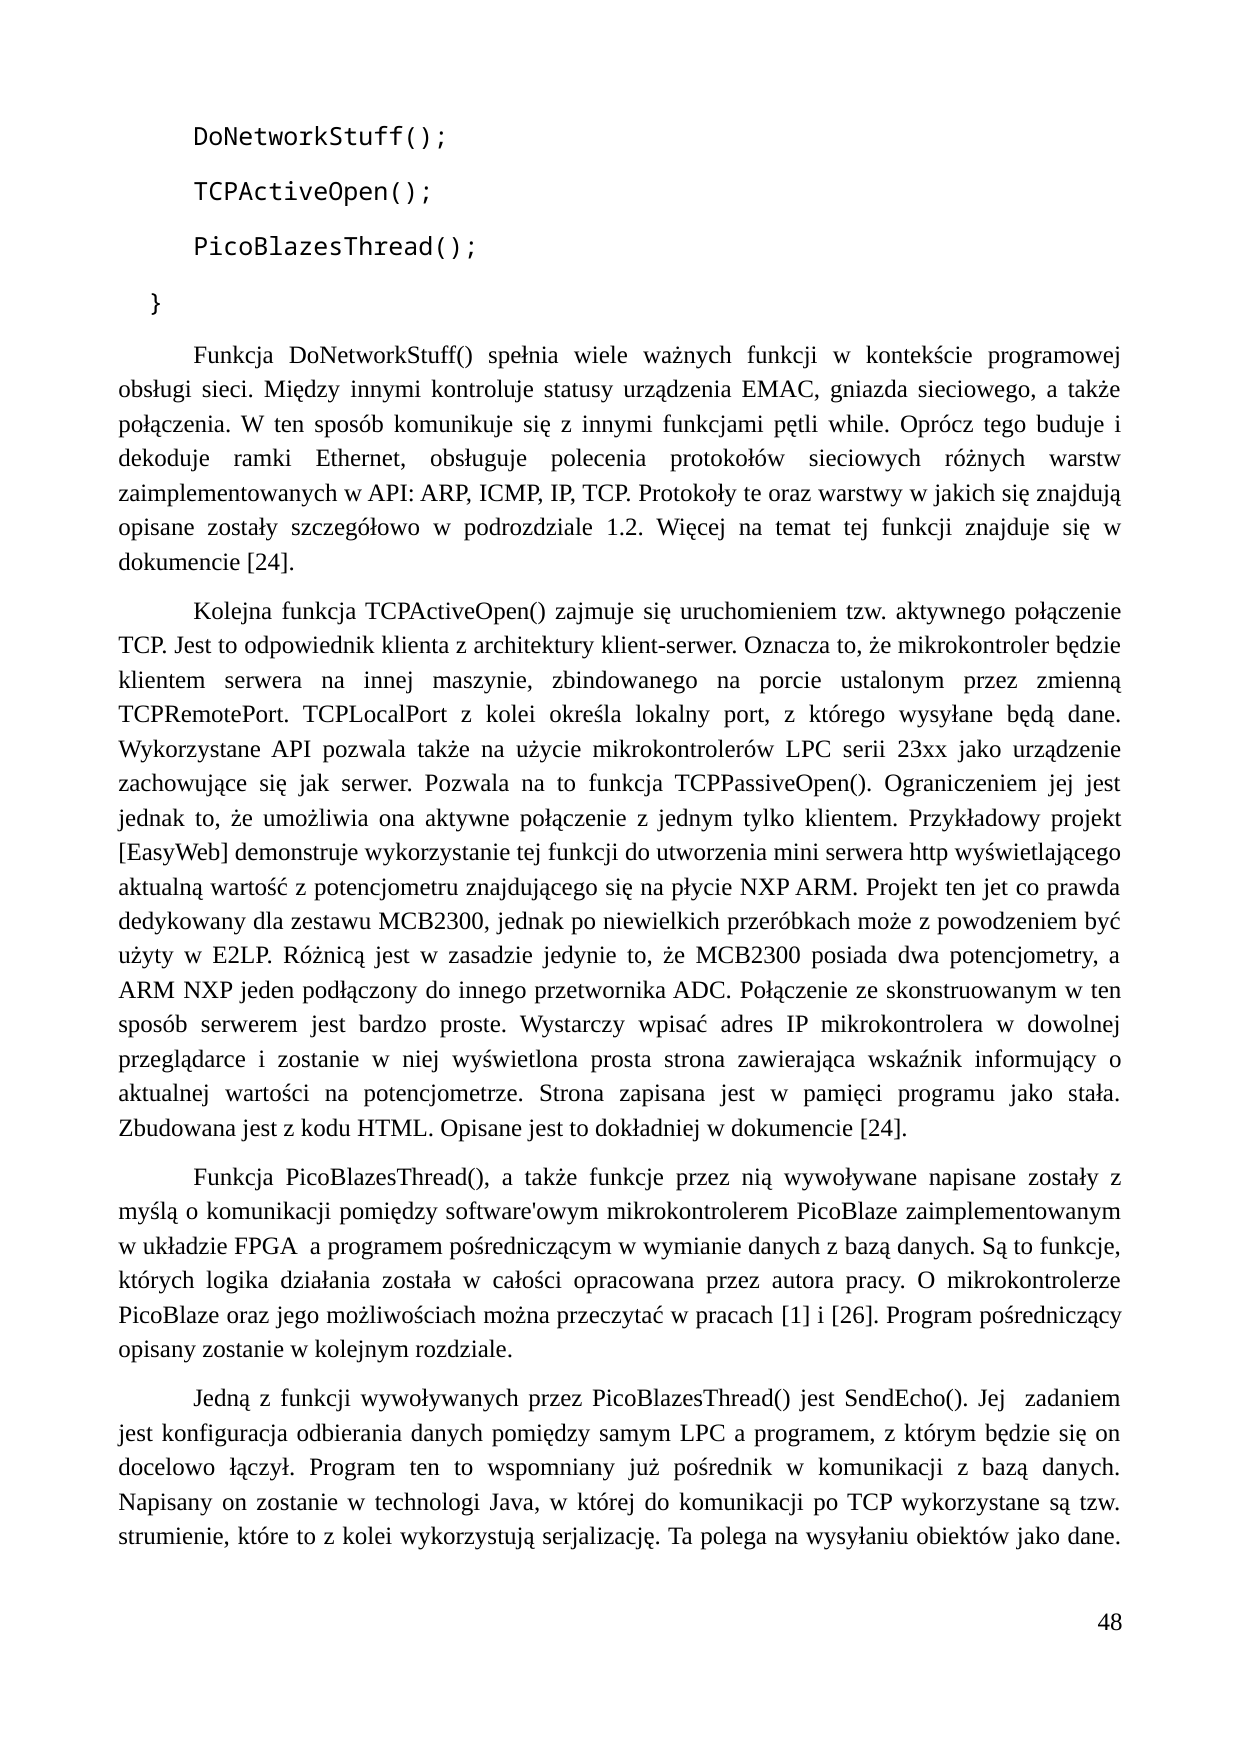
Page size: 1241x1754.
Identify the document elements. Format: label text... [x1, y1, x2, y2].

text Jedną z funkcji wywoływanych przez PicoBlazesThread() jest SendEcho(). Jej zadaniem jest konfiguracja odbierania danych pomiędzy samym LPC a programem, z którym będzie się on docelowo łączył. Program ten to wspomniany już pośrednik w komunikacji z bazą danych. Napisany on zostanie w technologi Java, w której do komunikacji po TCP wykorzystane są tzw. strumienie, które to z kolei wykorzystują serjalizację. Ta polega na wysyłaniu obiektów jako dane. [118, 1383, 1122, 1550]
text Funkcja PicoBlazesThread(), a także funkcje przez nią wywoływane napisane zostały z myślą o komunikacji pomiędzy software'owym mikrokontrolerem PicoBlaze zaimplementowanym w układzie FPGA a programem pośredniczącym w wymianie danych z bazą danych. Są to funkcje, których logika działania została w całości opracowana przez autora pracy. O mikrokontrolerze PicoBlaze oraz jego możliwościach można przeczytać w pracach [1] i [26]. Program pośredniczący opisany zostanie w kolejnym rozdziale. [118, 1162, 1122, 1363]
text } [118, 284, 1122, 318]
text PicoBlazesThread(); [118, 229, 1122, 263]
text DoNetworkStuff(); [118, 118, 1122, 152]
text Kolejna funkcja TCPActiveOpen() zajmuje się uruchomieniem tzw. aktywnego połączenie TCP. Jest to odpowiednik klienta z architektury klient-serwer. Oznacza to, że mikrokontroler będzie klientem serwera na innej maszynie, zbindowanego na porcie ustalonym przez zmienną TCPRemotePort. TCPLocalPort z kolei określa lokalny port, z którego wysyłane będą dane. Wykorzystane API pozwala także na użycie mikrokontrolerów LPC serii 23xx jako urządzenie zachowujące się jak serwer. Pozwala na to funkcja TCPPassiveOpen(). Ograniczeniem jej jest jednak to, że umożliwia ona aktywne połączenie z jednym tylko klientem. Przykładowy projekt [EasyWeb] demonstruje wykorzystanie tej funkcji do utworzenia mini serwera http wyświetlającego aktualną wartość z potencjometru znajdującego się na płycie NXP ARM. Projekt ten jet co prawda dedykowany dla zestawu MCB2300, jednak po niewielkich przeróbkach może z powodzeniem być użyty w E2LP. Różnicą jest w zasadzie jedynie to, że MCB2300 posiada dwa potencjometry, a ARM NXP jeden podłączony do innego przetwornika ADC. Połączenie ze skonstruowanym w ten sposób serwerem jest bardzo proste. Wystarczy wpisać adres IP mikrokontrolera w dowolnej przeglądarce i zostanie w niej wyświetlona prosta strona zawierająca wskaźnik informujący o aktualnej wartości na potencjometrze. Strona zapisana jest w pamięci programu jako stała. Zbudowana jest z kodu HTML. Opisane jest to dokładniej w dokumencie [24]. [118, 596, 1122, 1142]
text Funkcja DoNetworkStuff() spełnia wiele ważnych funkcji w kontekście programowej obsługi sieci. Między innymi kontroluje statusy urządzenia EMAC, gniazda sieciowego, a także połączenia. W ten sposób komunikuje się z innymi funkcjami pętli while. Oprócz tego buduje i dekoduje ramki Ethernet, obsługuje polecenia protokołów sieciowych różnych warstw zaimplementowanych w API: ARP, ICMP, IP, TCP. Protokoły te oraz warstwy w jakich się znajdują opisane zostały szczegółowo w podrozdziale 1.2. Więcej na temat tej funkcji znajduje się w dokumencie [24]. [118, 340, 1122, 575]
text TCPActiveOpen(); [118, 173, 1122, 208]
